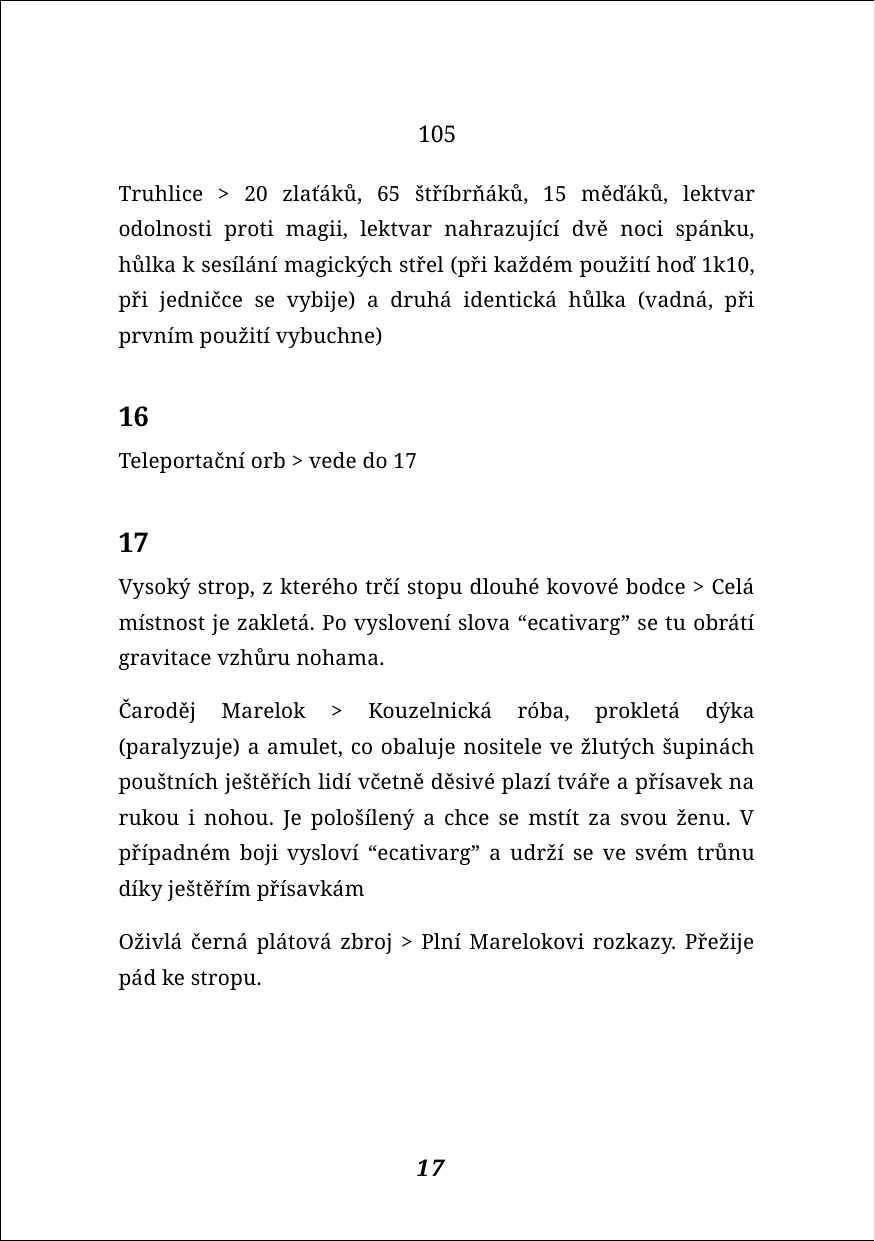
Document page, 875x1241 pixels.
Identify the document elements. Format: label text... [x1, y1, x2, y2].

subtitle 16 [118, 398, 756, 435]
text Vysoký strop, z kterého trčí stopu dlouhé kovové bodce > Celá místnost je zakletá. Po vyslovení slova “ecativarg” se tu obrátí gravitace vzhůru nohama. [118, 572, 756, 672]
subtitle 17 [118, 523, 756, 560]
text Teleportační orb > vede do 17 [118, 447, 756, 475]
text Truhlice > 20 zlaťáků, 65 štříbrňáků, 15 měďáků, lektvar odolnosti proti magii, lektvar nahrazující dvě noci spánku, hůlka k sesílání magických střel (při každém použití hoď 1k10, při jedničce se vybije) a druhá identická hůlka (vadná, při prvním použití vybuchne) [118, 179, 756, 349]
text Čaroděj Marelok > Kouzelnická róba, prokletá dýka (paralyzuje) a amulet, co obaluje nositele ve žlutých šupinách pouštních ještěřích lidí včetně děsivé plazí tváře a přísavek na rukou i nohou. Je pološílený a chce se mstít za svou ženu. V případném boji vysloví “ecativarg” a udrží se ve svém trůnu díky ještěřím přísavkám [118, 696, 756, 902]
text Oživlá černá plátová zbroj > Plní Marelokovi rozkazy. Přežije pád ke stropu. [118, 927, 756, 991]
